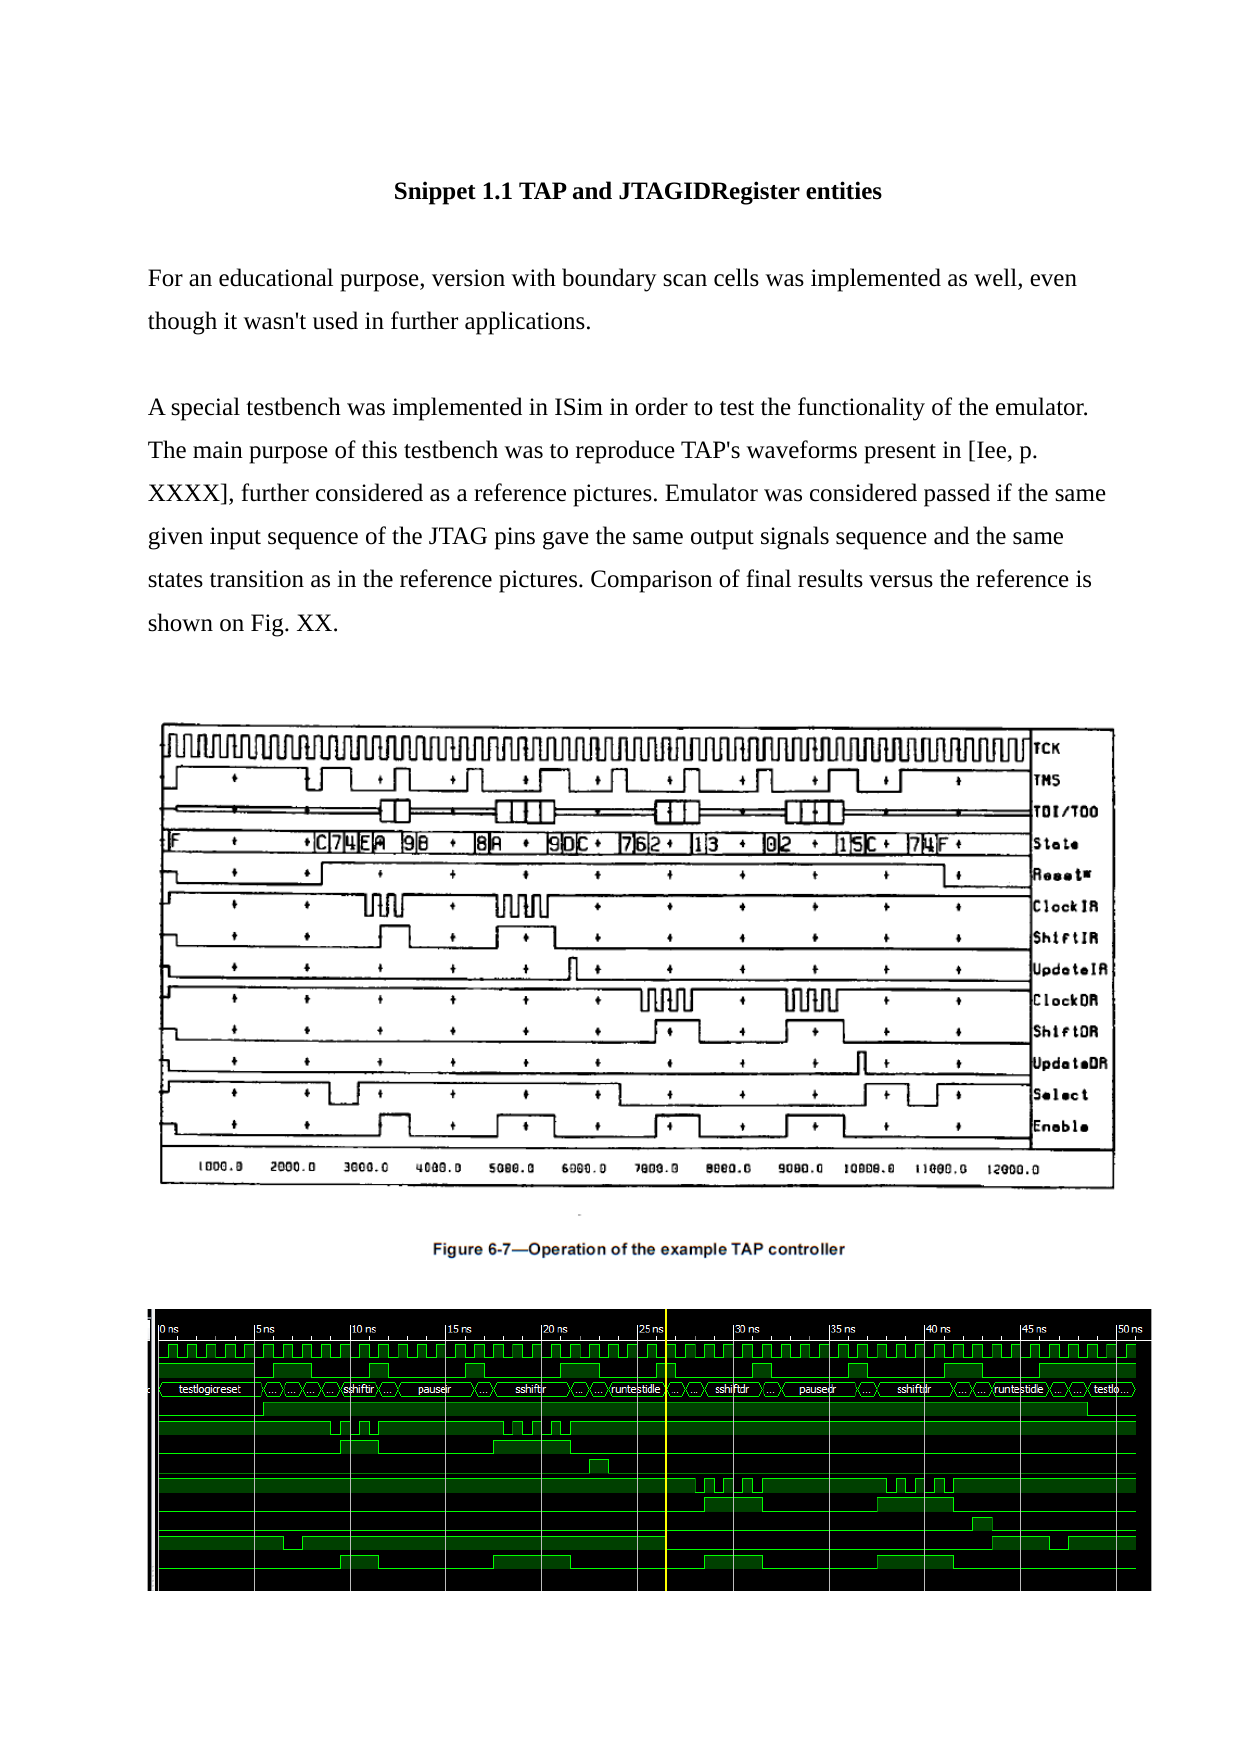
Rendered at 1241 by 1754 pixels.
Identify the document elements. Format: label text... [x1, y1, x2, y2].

text Snippet 1.1 TAP and JTAGIDRegister entities [148, 176, 1122, 205]
text A special testbench was implemented in ISim in order to test the functionality of the emulator. The main purpose of this testbench was to reproduce TAP's waveforms present in [Iee, p. XXXX], further considered as a reference pictures. Emulator was considered passed if the same given input sequence of the JTAG pins gave the same output signals sequence and the same states transition as in the reference pictures. Comparison of final results versus the reference is shown on Fig. XX. [148, 392, 1122, 636]
text For an educational purpose, version with boundary scan cells was implemented as well, even though it wasn't used in further applications. [148, 263, 1122, 334]
picture [132, 693, 1152, 1591]
